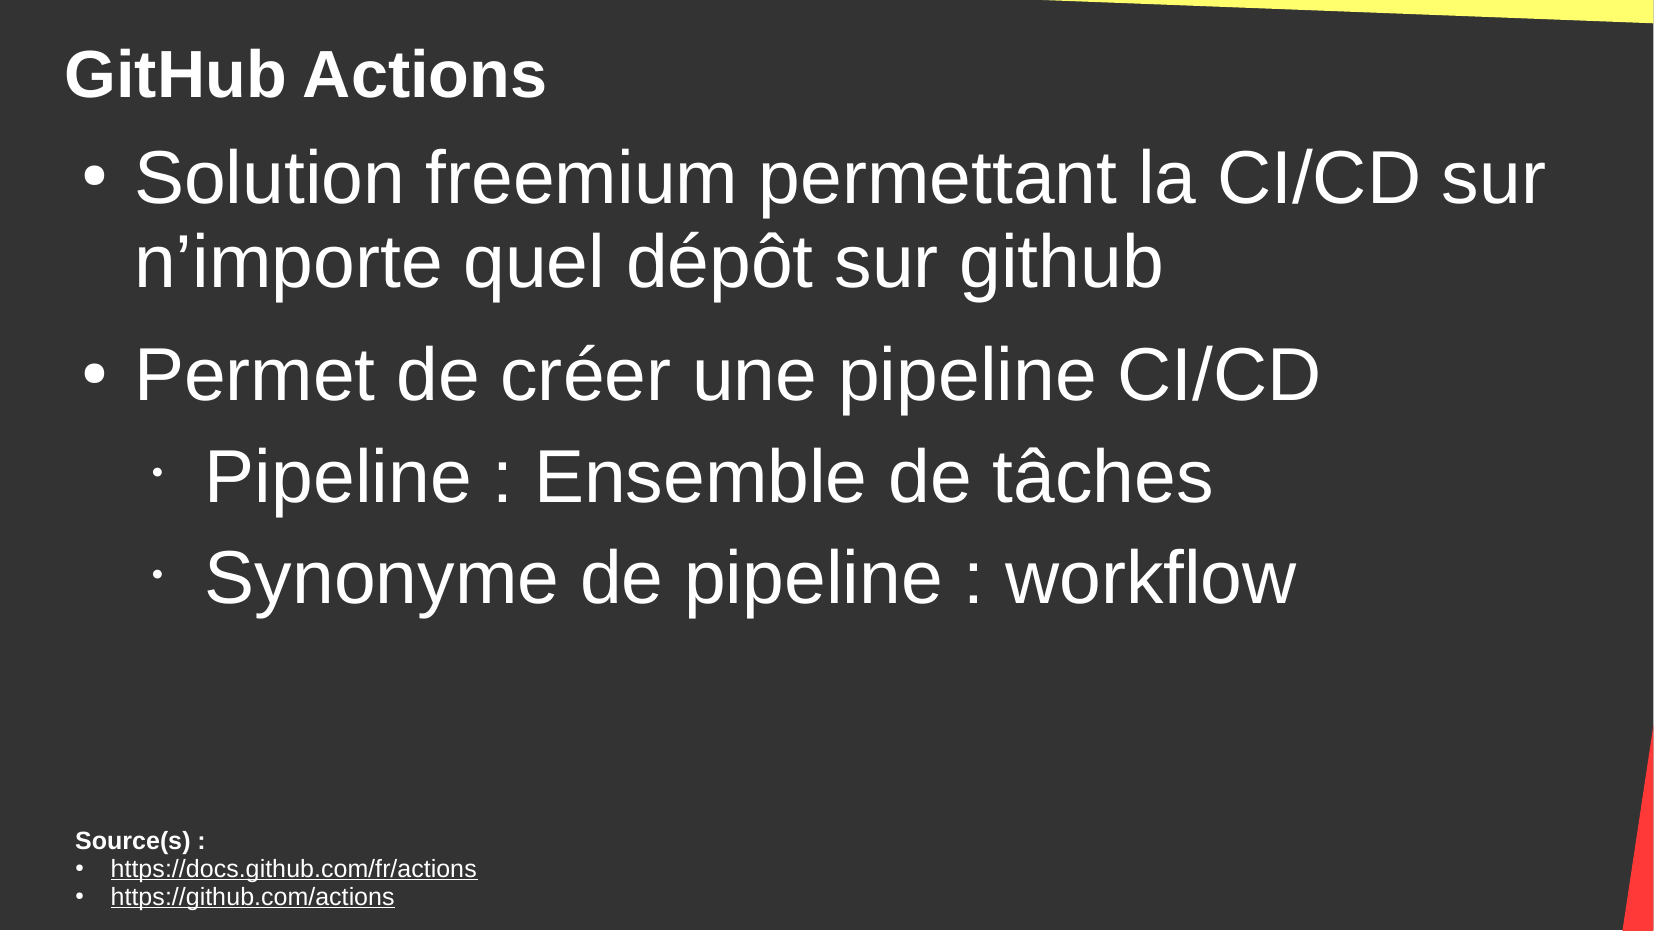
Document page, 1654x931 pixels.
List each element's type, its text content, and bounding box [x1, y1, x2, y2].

text_box [1622, 721, 1654, 931]
text_box [1042, 0, 1654, 24]
list Solution freemium permettant la CI/CD sur n’importe quel dépôt sur github Permet de créer une pipeline CI/CD Pipeline : Ensemble de tâches Synonyme de pipeline : workflow [63, 135, 1619, 792]
text_box Source(s) : https://docs.github.com/fr/actions https://github.com/actions [60, 809, 1546, 919]
title GitHub Actions [64, 37, 1105, 119]
